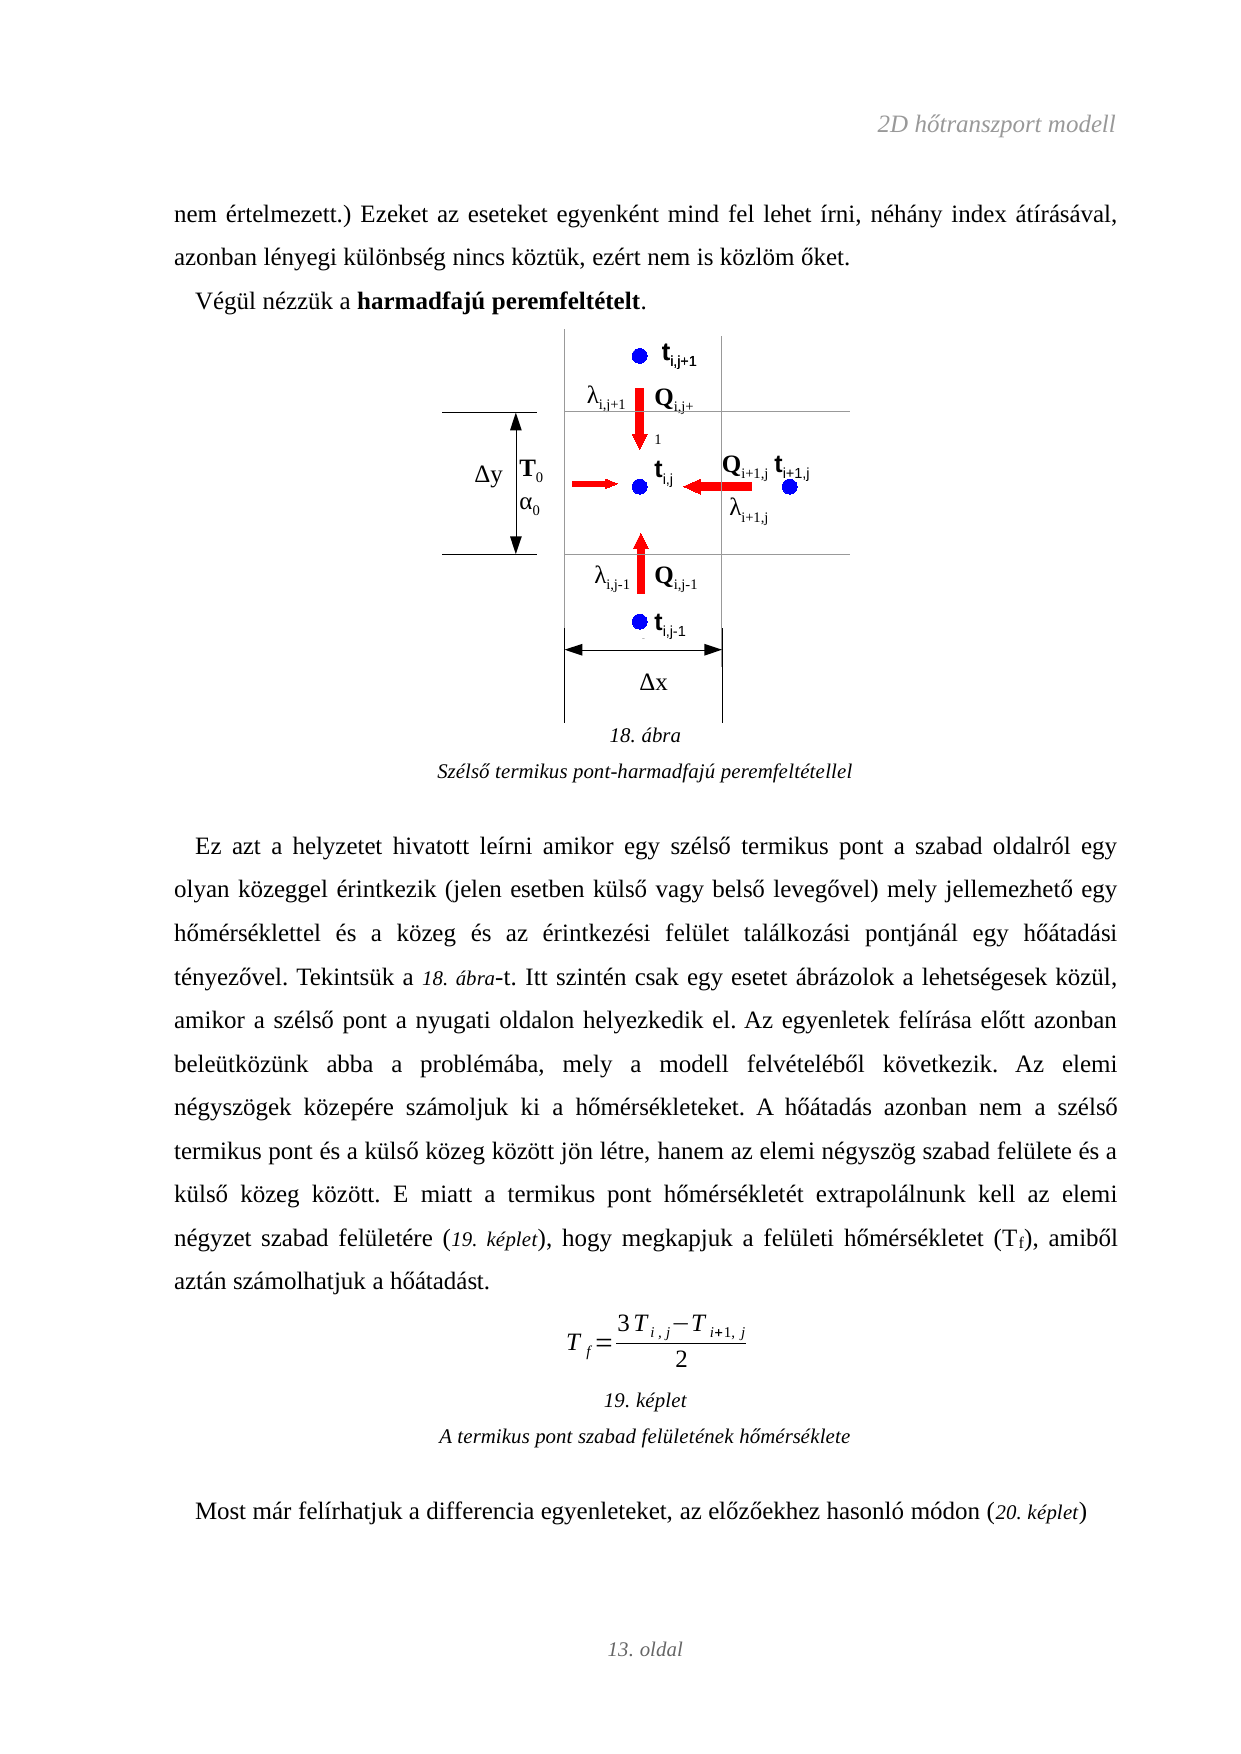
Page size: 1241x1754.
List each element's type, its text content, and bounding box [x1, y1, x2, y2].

text Szélső termikus pont-harmadfajú peremfeltétellel [174, 759, 1118, 783]
text 19. képlet [174, 1388, 1118, 1412]
text nem értelmezett.) Ezeket az eseteket egyenként mind fel lehet írni, néhány index átírásával, azonban lényegi különbség nincs köztük, ezért nem is közlöm őket. [174, 198, 1118, 271]
text A termikus pont szabad felületének hőmérséklete [174, 1424, 1118, 1448]
text Végül nézzük a harmadfajú peremfeltételt. [174, 286, 1118, 314]
text 18. ábra [174, 723, 1118, 747]
text Ez azt a helyzetet hivatott leírni amikor egy szélső termikus pont a szabad oldalról egy olyan közeggel érintkezik (jelen esetben külső vagy belső levegővel) mely jellemezhető egy hőmérséklettel és a közeg és az érintkezési felület találkozási pontjánál egy hőátadási tényezővel. Tekintsük a 18. ábra-t. Itt szintén csak egy esetet ábrázolok a lehetségesek közül, amikor a szélső pont a nyugati oldalon helyezkedik el. Az egyenletek felírása előtt azonban beleütközünk abba a problémába, mely a modell felvételéből következik. Az elemi négyszögek közepére számoljuk ki a hőmérsékleteket. A hőátadás azonban nem a szélső termikus pont és a külső közeg között jön létre, hanem az elemi négyszög szabad felülete és a külső közeg között. E miatt a termikus pont hőmérsékletét extrapolálnunk kell az elemi négyzet szabad felületére (19. képlet), hogy megkapjuk a felületi hőmérsékletet (Tf), amiből aztán számolhatjuk a hőátadást. [174, 831, 1118, 1295]
text Most már felírhatjuk a differencia egyenleteket, az előzőekhez hasonló módon (20. képlet) [174, 1496, 1118, 1525]
